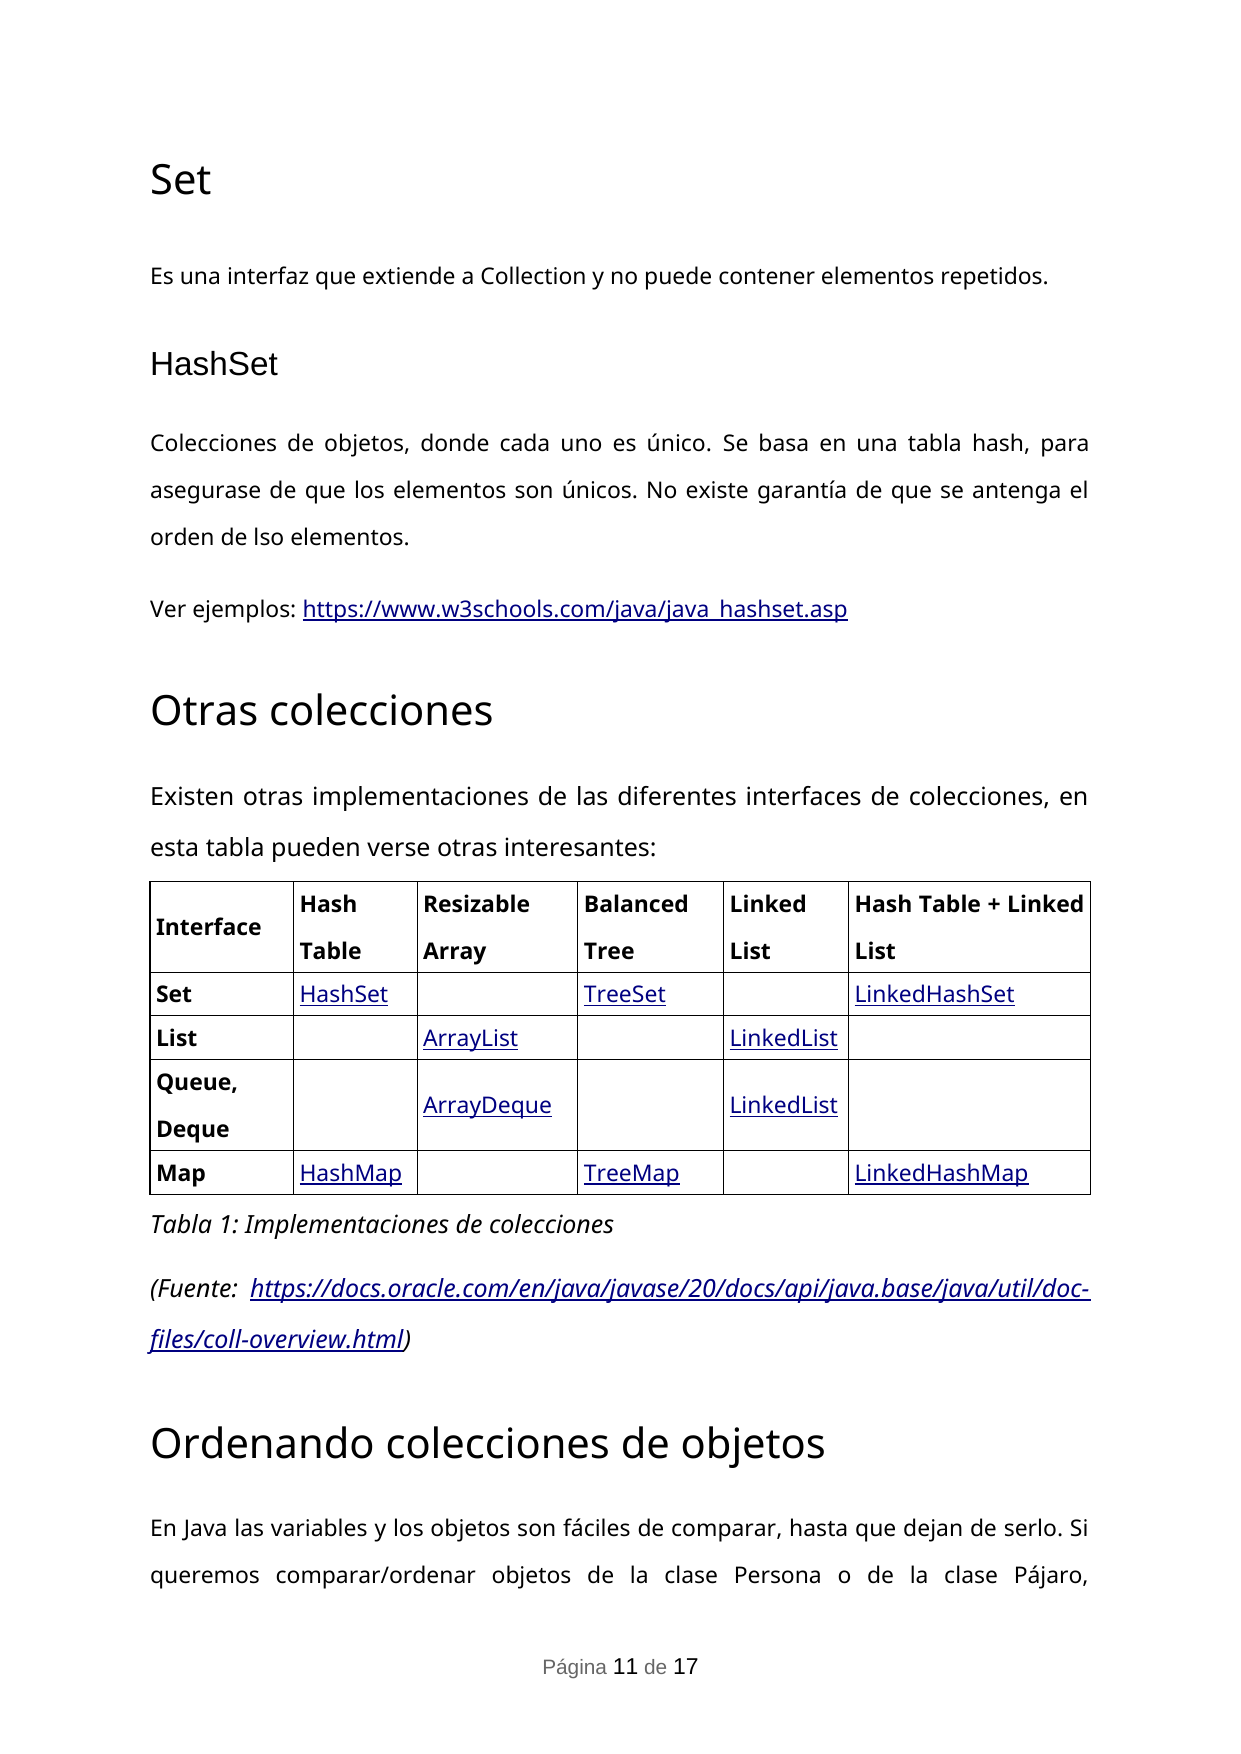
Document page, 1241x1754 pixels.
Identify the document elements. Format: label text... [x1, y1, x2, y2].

subtitle HashSet [150, 344, 1090, 383]
table_cell [578, 1016, 723, 1059]
table_cell Map [151, 1151, 293, 1193]
table_header Balanced Tree [578, 882, 723, 972]
table_cell [418, 973, 577, 1015]
table_cell TreeMap [578, 1151, 723, 1193]
table_cell [294, 1016, 417, 1059]
subtitle Ordenando colecciones de objetos [150, 1414, 1090, 1471]
table_cell [418, 1151, 577, 1193]
table_cell LinkedList [724, 1060, 848, 1150]
subtitle Set [150, 150, 1090, 207]
table_cell HashSet [294, 973, 417, 1015]
table_cell LinkedList [724, 1016, 848, 1059]
table_cell ArrayDeque [418, 1060, 577, 1150]
table_header Linked List [724, 882, 848, 972]
text Tabla 1: Implementaciones de colecciones [150, 1207, 1090, 1241]
table_cell LinkedHashMap [849, 1151, 1090, 1193]
text Existen otras implementaciones de las diferentes interfaces de colecciones, en esta tabla pueden verse otras interesantes: [150, 779, 1090, 864]
table_header Hash Table + Linked List [849, 882, 1090, 972]
table_cell [724, 973, 848, 1015]
table_cell Queue, Deque [151, 1060, 293, 1150]
text Colecciones de objetos, donde cada uno es único. Se basa en una tabla hash, para asegurase de que los elementos son únicos. No existe garantía de que se antenga el orden de lso elementos. [150, 427, 1090, 552]
table_cell HashMap [294, 1151, 417, 1193]
table_header Resizable Array [418, 882, 577, 972]
text Ver ejemplos: https://www.w3schools.com/java/java_hashset.asp [150, 593, 1090, 624]
table_cell Set [151, 973, 293, 1015]
table_cell [849, 1060, 1090, 1150]
table_cell [724, 1151, 848, 1193]
table_header Interface [151, 882, 293, 972]
table_cell [578, 1060, 723, 1150]
table_header Hash Table [294, 882, 417, 972]
table_cell LinkedHashSet [849, 973, 1090, 1015]
table_cell [849, 1016, 1090, 1059]
text Es una interfaz que extiende a Collection y no puede contener elementos repetidos. [150, 260, 1090, 291]
table_cell [294, 1060, 417, 1150]
subtitle Otras colecciones [150, 681, 1090, 738]
text En Java las variables y los objetos son fáciles de comparar, hasta que dejan de serlo. Si queremos comparar/ordenar objetos de la clase Persona o de la clase Pájaro, [150, 1512, 1090, 1590]
text (Fuente: https://docs.oracle.com/en/java/javase/20/docs/api/java.base/java/util/doc-files/coll-overview.html) [150, 1271, 1090, 1356]
table_cell TreeSet [578, 973, 723, 1015]
table_cell ArrayList [418, 1016, 577, 1059]
table_cell List [151, 1016, 293, 1059]
